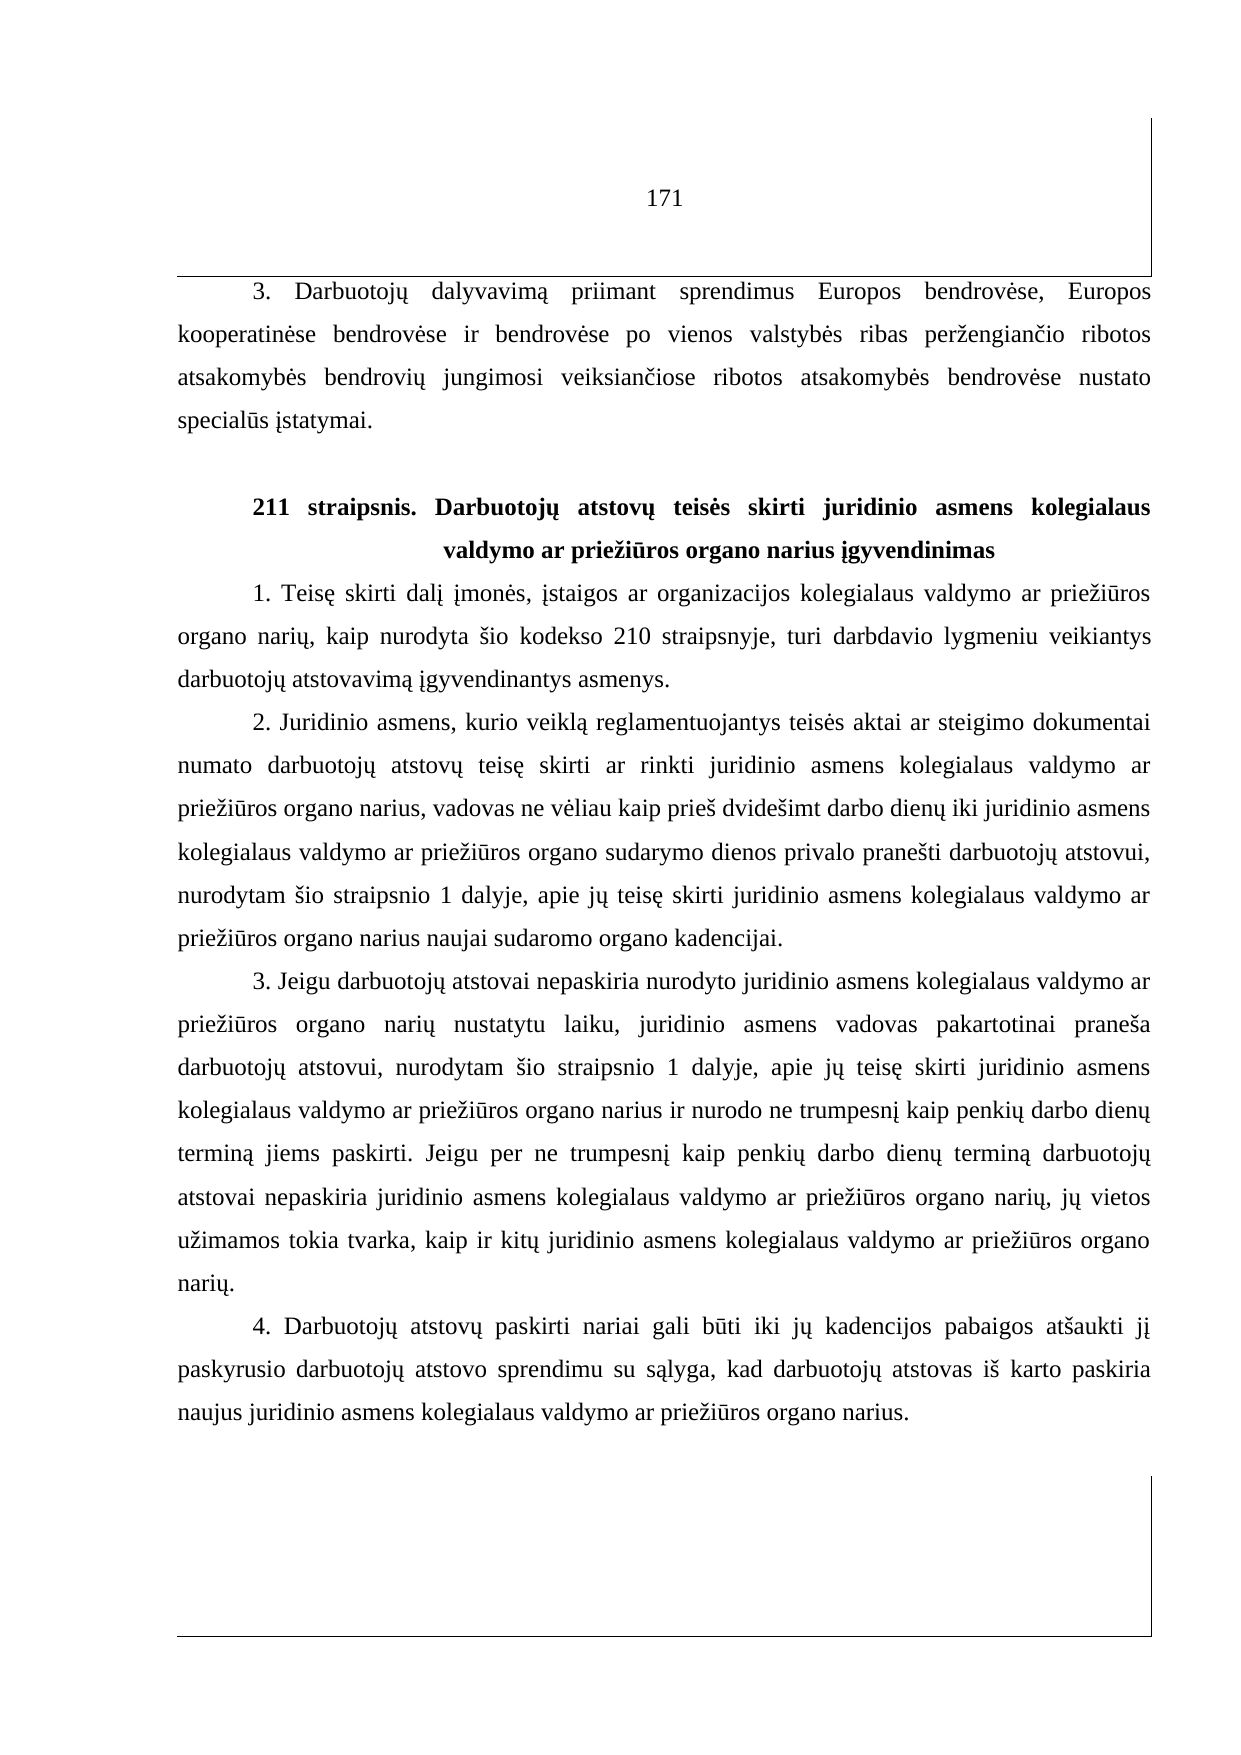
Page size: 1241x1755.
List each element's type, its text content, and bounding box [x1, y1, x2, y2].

text 3. Jeigu darbuotojų atstovai nepaskiria nurodyto juridinio asmens kolegialaus valdymo ar priežiūros organo narių nustatytu laiku, juridinio asmens vadovas pakartotinai praneša darbuotojų atstovui, nurodytam šio straipsnio 1 dalyje, apie jų teisę skirti juridinio asmens kolegialaus valdymo ar priežiūros organo narius ir nurodo ne trumpesnį kaip penkių darbo dienų terminą jiems paskirti. Jeigu per ne trumpesnį kaip penkių darbo dienų terminą darbuotojų atstovai nepaskiria juridinio asmens kolegialaus valdymo ar priežiūros organo narių, jų vietos užimamos tokia tvarka, kaip ir kitų juridinio asmens kolegialaus valdymo ar priežiūros organo narių. [177, 966, 1152, 1297]
text 1. Teisę skirti dalį įmonės, įstaigos ar organizacijos kolegialaus valdymo ar priežiūros organo narių, kaip nurodyta šio kodekso 210 straipsnyje, turi darbdavio lygmeniu veikiantys darbuotojų atstovavimą įgyvendinantys asmenys. [177, 578, 1152, 693]
subtitle 211 straipsnis. Darbuotojų atstovų teisės skirti juridinio asmens kolegialaus valdymo ar priežiūros organo narius įgyvendinimas [252, 492, 1152, 563]
text 4. Darbuotojų atstovų paskirti nariai gali būti iki jų kadencijos pabaigos atšaukti jį paskyrusio darbuotojų atstovo sprendimu su sąlyga, kad darbuotojų atstovas iš karto paskiria naujus juridinio asmens kolegialaus valdymo ar priežiūros organo narius. [177, 1311, 1152, 1426]
text 2. Juridinio asmens, kurio veiklą reglamentuojantys teisės aktai ar steigimo dokumentai numato darbuotojų atstovų teisę skirti ar rinkti juridinio asmens kolegialaus valdymo ar priežiūros organo narius, vadovas ne vėliau kaip prieš dvidešimt darbo dienų iki juridinio asmens kolegialaus valdymo ar priežiūros organo sudarymo dienos privalo pranešti darbuotojų atstovui, nurodytam šio straipsnio 1 dalyje, apie jų teisę skirti juridinio asmens kolegialaus valdymo ar priežiūros organo narius naujai sudaromo organo kadencijai. [177, 707, 1152, 952]
text 3. Darbuotojų dalyvavimą priimant sprendimus Europos bendrovėse, Europos kooperatinėse bendrovėse ir bendrovėse po vienos valstybės ribas peržengiančio ribotos atsakomybės bendrovių jungimosi veiksiančiose ribotos atsakomybės bendrovėse nustato specialūs įstatymai. [177, 276, 1152, 434]
